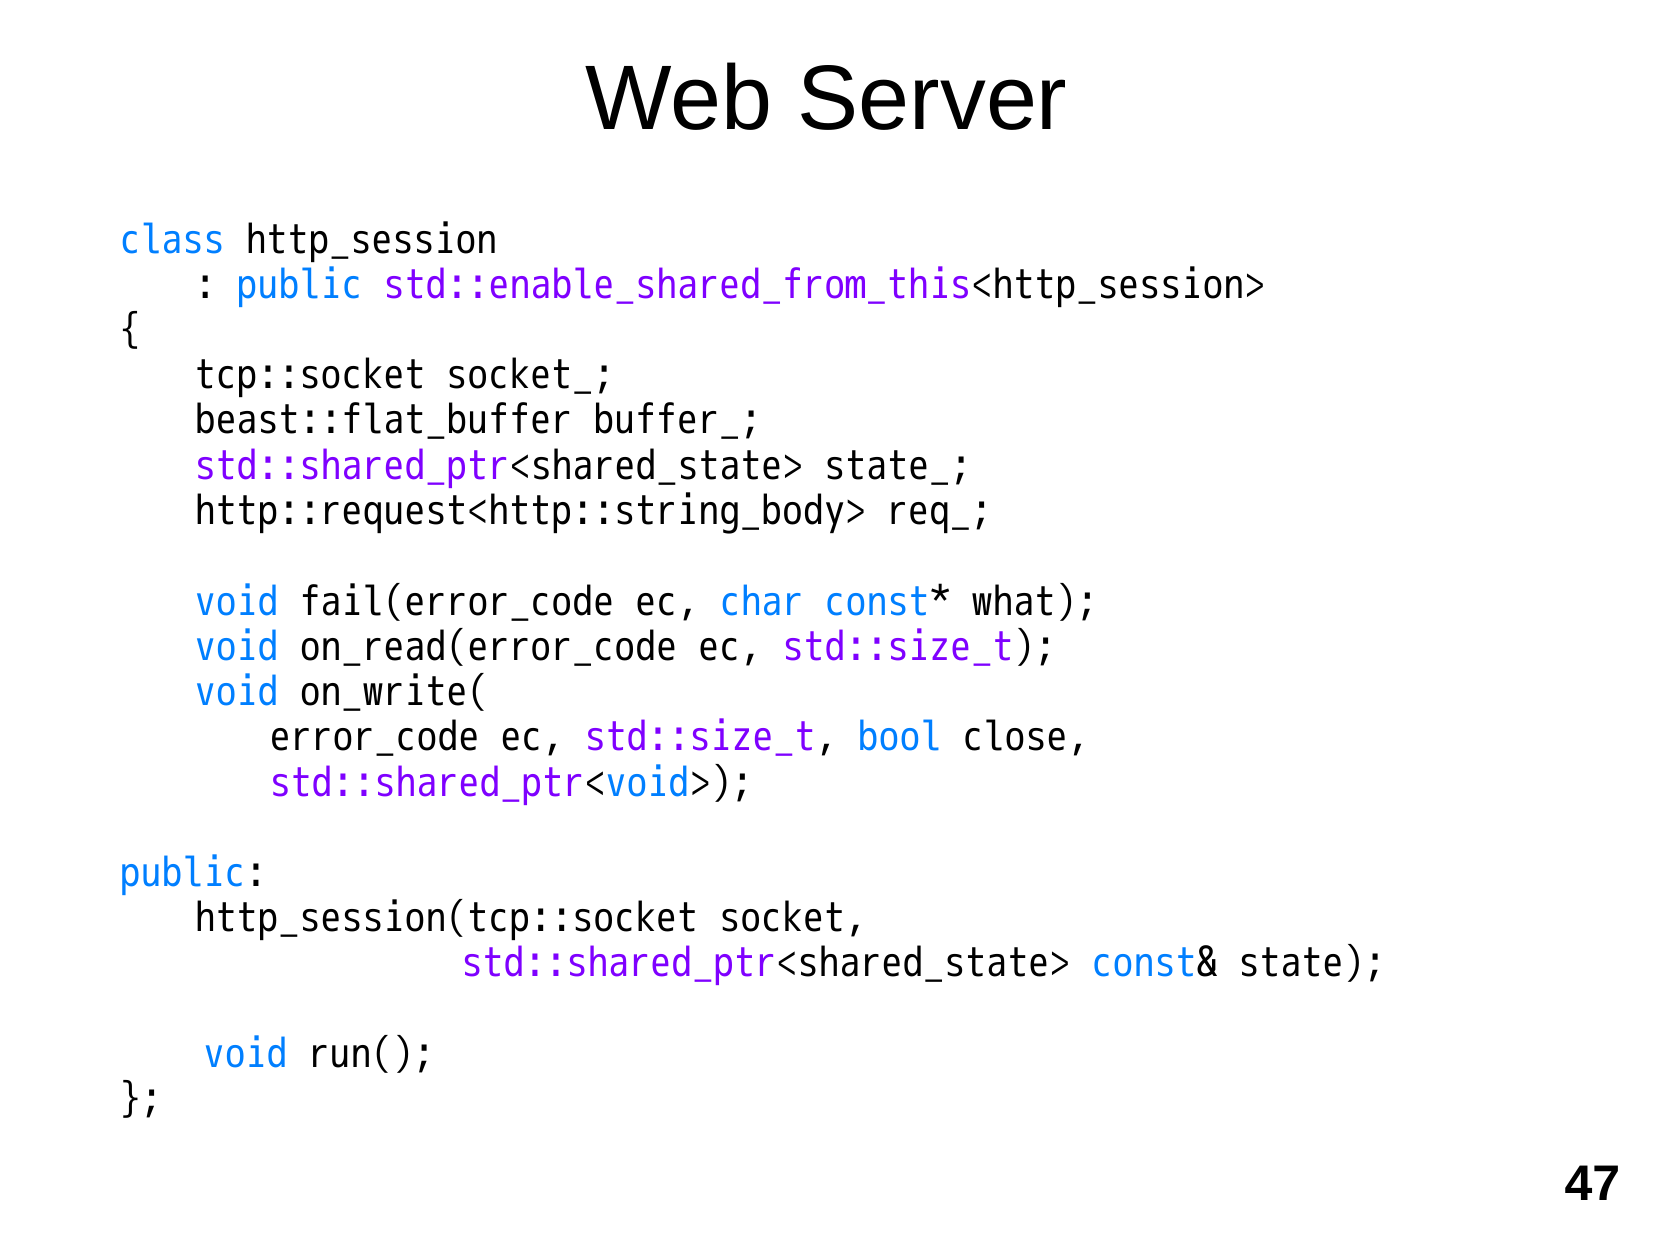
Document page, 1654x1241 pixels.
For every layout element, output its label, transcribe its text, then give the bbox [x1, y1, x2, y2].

title Web Server [82, 15, 1571, 181]
text_box class http_session : public std::enable_shared_from_this<http_session> { tcp::socket socket_; beast::flat_buffer buffer_; std::shared_ptr<shared_state> state_; http::request<http::string_body> req_; void fail(error_code ec, char const* what); void on_read(error_code ec, std::size_t); void on_write( error_code ec, std::size_t, bool close, std::shared_ptr<void>); public: http_session(tcp::socket socket, std::shared_ptr<shared_state> const& state); void run(); }; [104, 210, 1575, 1125]
